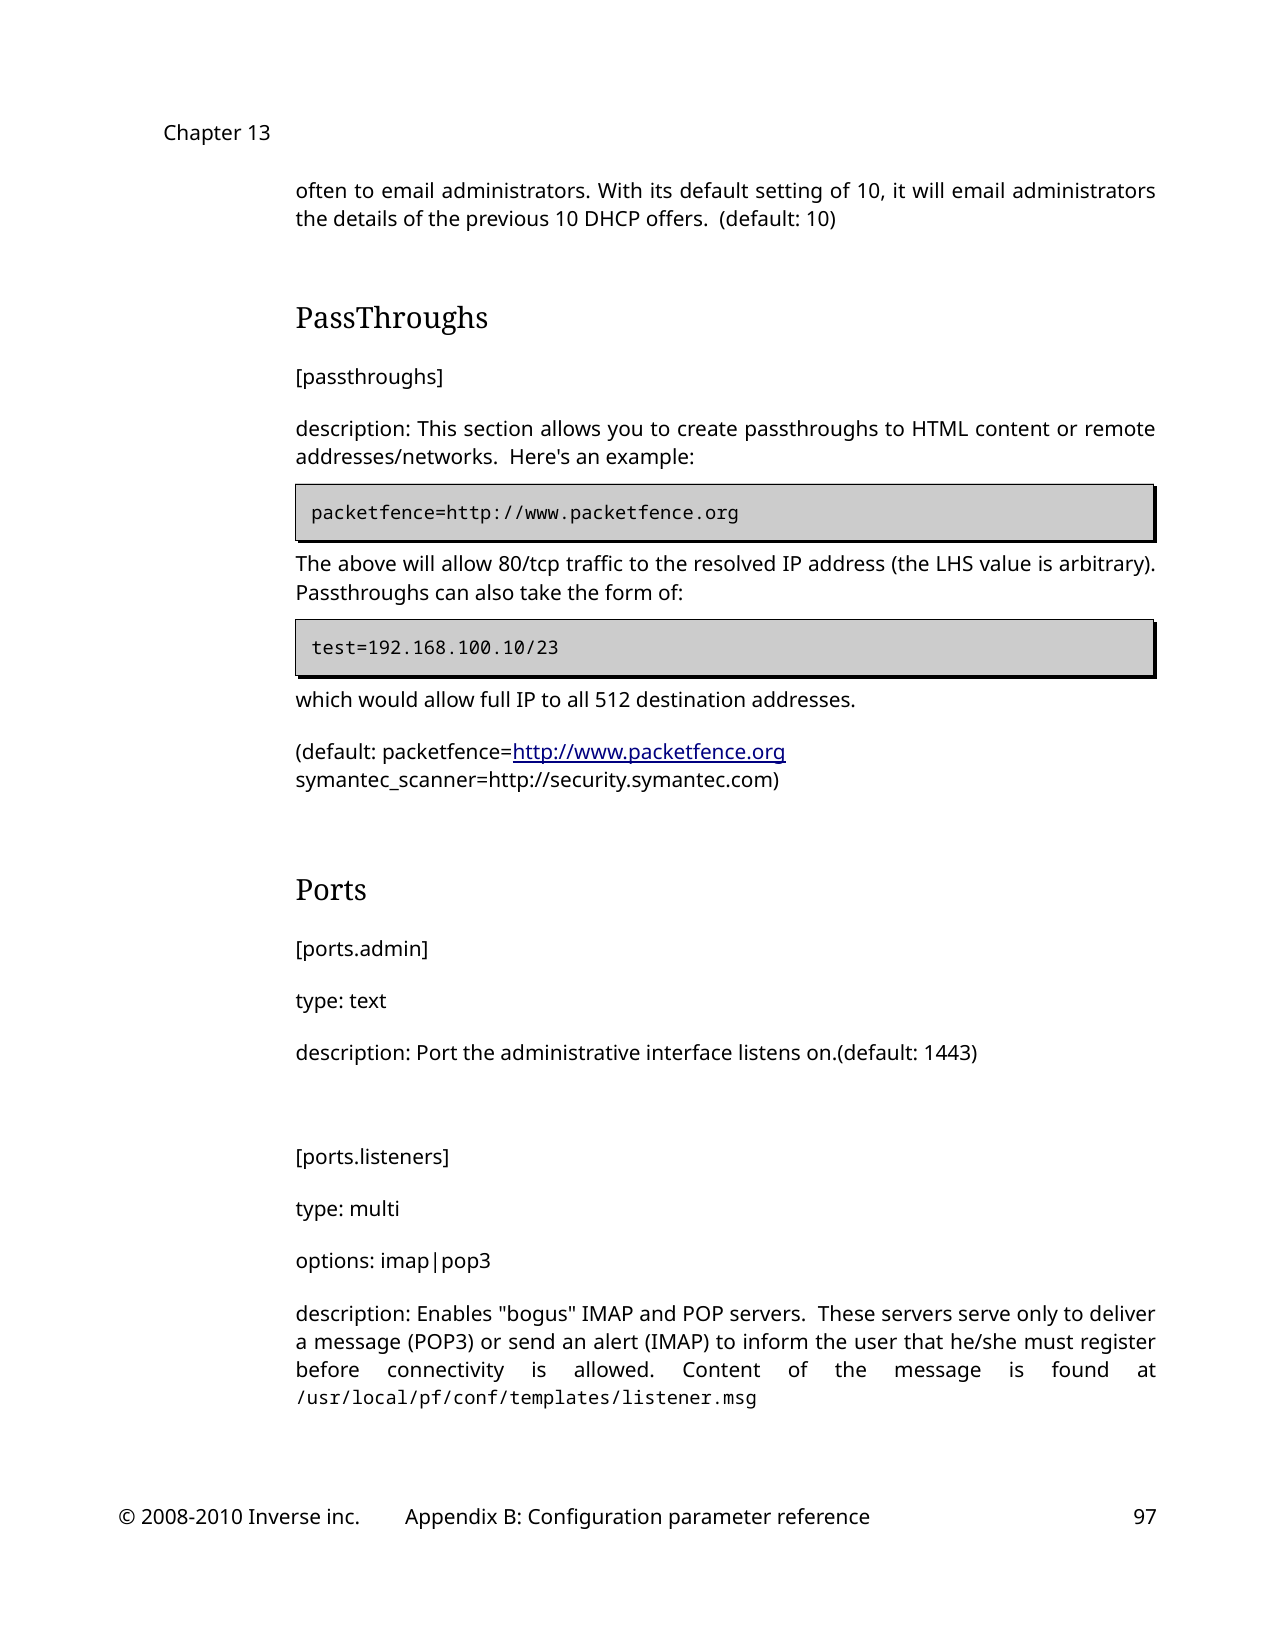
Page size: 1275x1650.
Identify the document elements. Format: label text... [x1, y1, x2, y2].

text type: text [295, 986, 1157, 1014]
text which would allow full IP to all 512 destination addresses. [295, 685, 1157, 713]
text description: Enables "bogus" IMAP and POP servers. These servers serve only to deliver a message (POP3) or send an alert (IMAP) to inform the user that he/she must register before connectivity is allowed. Content of the message is found at /usr/local/pf/conf/templates/listener.msg [295, 1299, 1157, 1409]
subtitle Ports [295, 869, 1157, 909]
text description: This section allows you to create passthroughs to HTML content or remote addresses/networks. Here's an example: [295, 414, 1157, 471]
text test=192.168.100.10/23 [296, 620, 1153, 675]
text options: imap|pop3 [295, 1247, 1157, 1275]
text packetfence=http://www.packetfence.org [296, 485, 1153, 540]
text often to email administrators. With its default setting of 10, it will email administrators the details of the previous 10 DHCP offers. (default: 10) [295, 176, 1157, 233]
text [passthroughs] [295, 362, 1157, 390]
text description: Port the administrative interface listens on.(default: 1443) [295, 1038, 1157, 1067]
text [ports.admin] [295, 934, 1157, 962]
text The above will allow 80/tcp traffic to the resolved IP address (the LHS value is arbitrary). Passthroughs can also take the form of: [295, 549, 1157, 606]
text [ports.listeners] [295, 1142, 1157, 1171]
text type: multi [295, 1194, 1157, 1223]
subtitle PassThroughs [295, 297, 1157, 337]
text (default: packetfence=http://www.packetfence.org symantec_scanner=http://security.symantec.com) [295, 737, 1157, 794]
